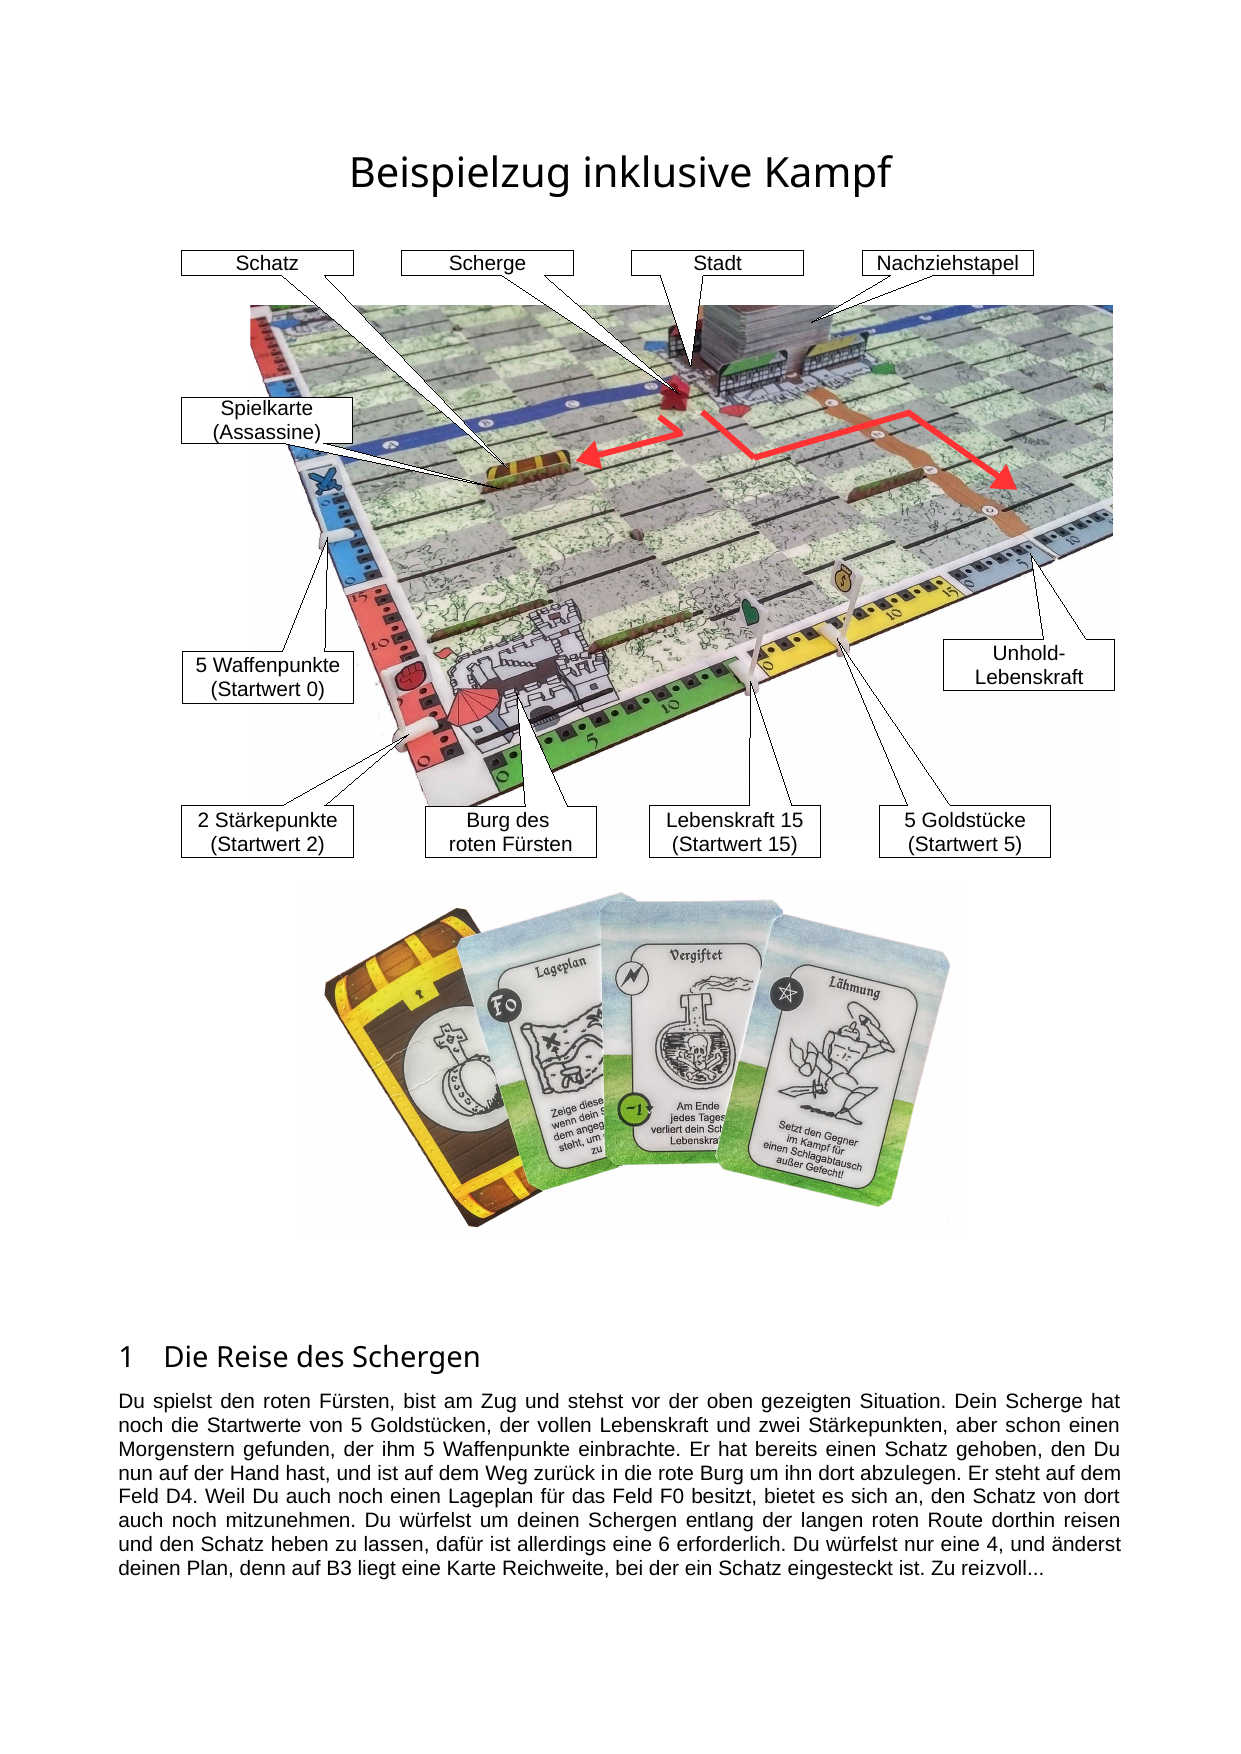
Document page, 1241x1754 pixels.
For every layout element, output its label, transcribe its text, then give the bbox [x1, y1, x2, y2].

text Du spielst den roten Fürsten, bist am Zug und stehst vor der oben gezeigten Situation. Dein Scherge hat noch die Startwerte von 5 Goldstücken, der vollen Lebenskraft und zwei Stärkepunkten, aber schon einen Morgenstern gefunden, der ihm 5 Waffenpunkte einbrachte. Er hat bereits einen Schatz gehoben, den Du nun auf der Hand hast, und ist auf dem Weg zurück in die rote Burg um ihn dort abzulegen. Er steht auf dem Feld D4. Weil Du auch noch einen Lageplan für das Feld F0 besitzt, bietet es sich an, den Schatz von dort auch noch mitzunehmen. Du würfelst um deinen Schergen entlang der langen roten Route dorthin reisen und den Schatz heben zu lassen, dafür ist allerdings eine 6 erforderlich. Du würfelst nur eine 4, und änderst deinen Plan, denn auf B3 liegt eine Karte Reichweite, bei der ein Schatz eingesteckt ist. Zu reizvoll... [118, 1388, 1122, 1580]
subtitle Beispielzug inklusive Kampf [118, 143, 1122, 200]
subtitle Die Reise des Schergen [118, 1336, 1122, 1376]
picture [250, 305, 1113, 839]
picture [300, 882, 968, 1239]
